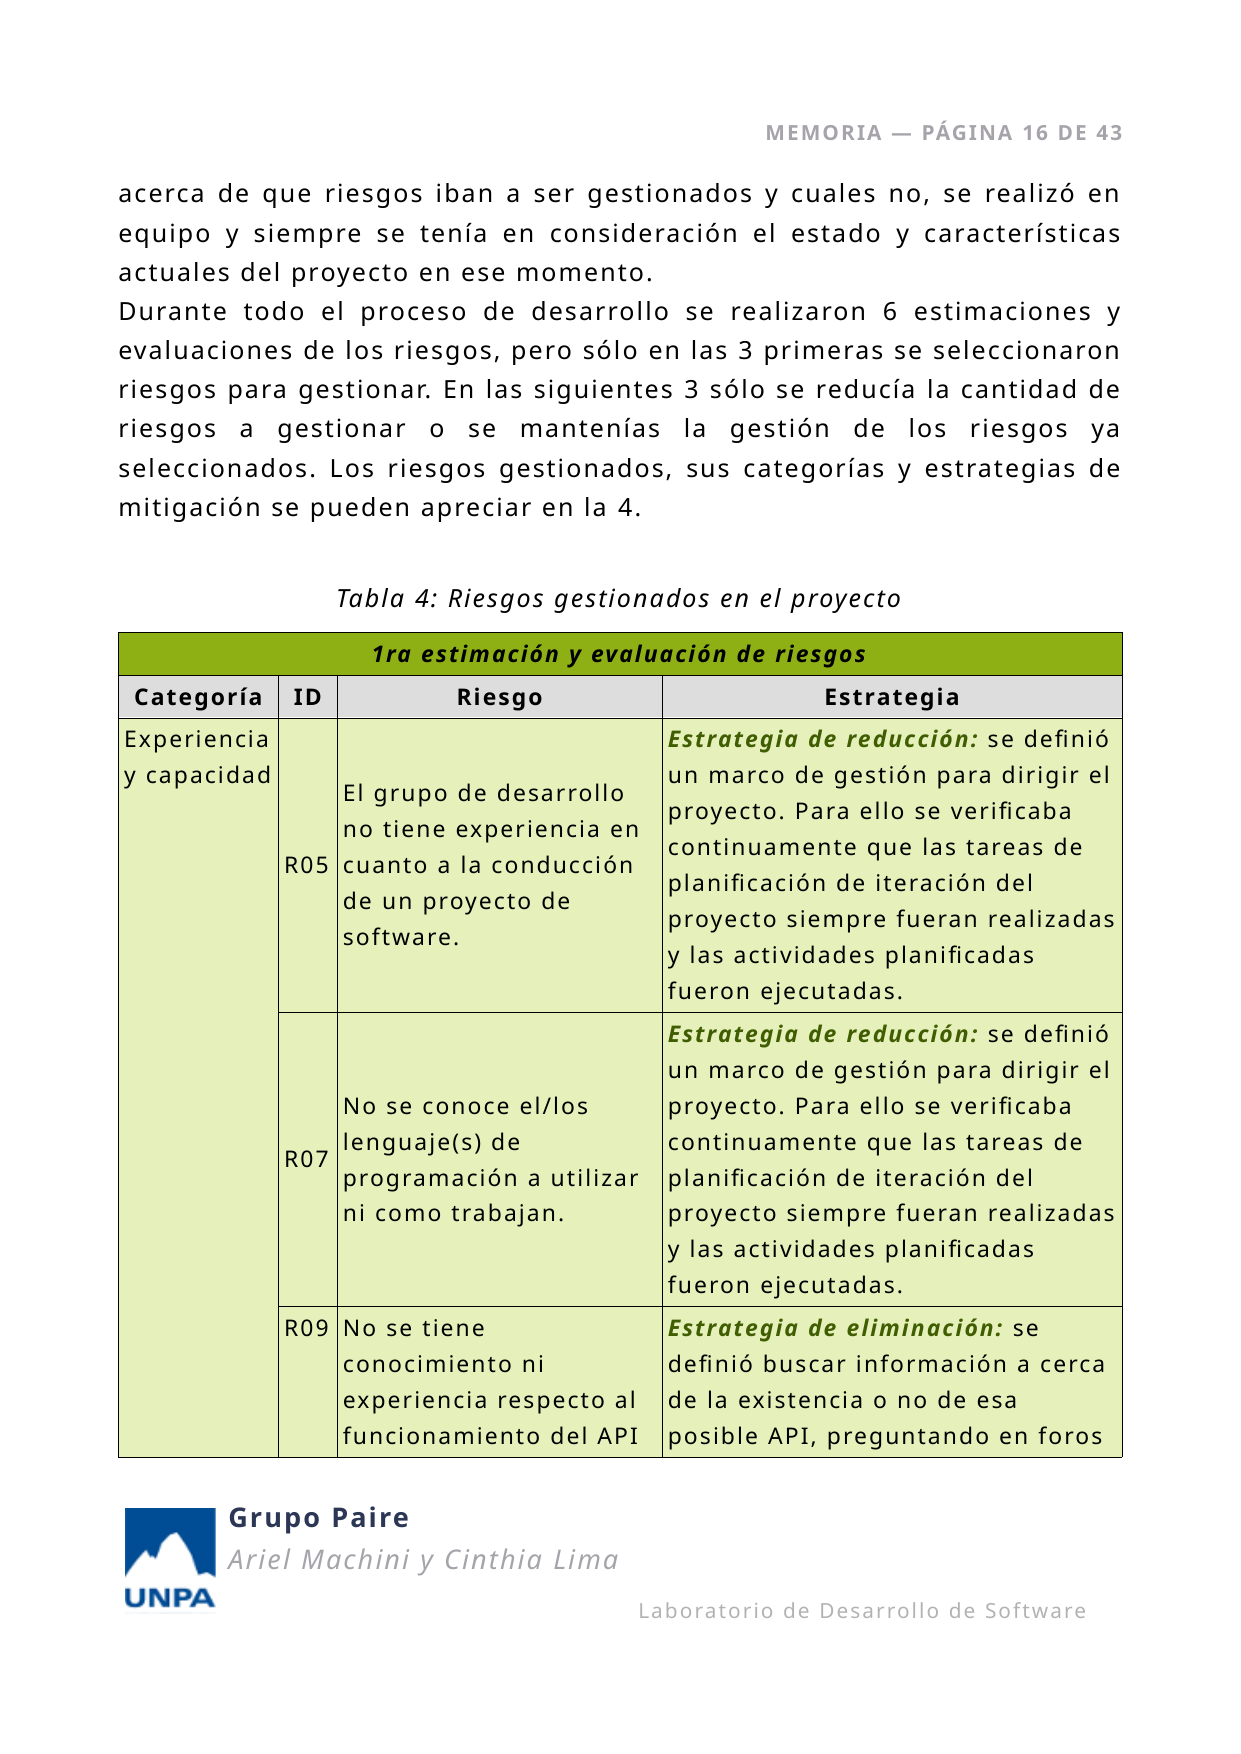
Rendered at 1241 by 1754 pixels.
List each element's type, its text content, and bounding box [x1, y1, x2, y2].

table_cell El grupo de desarrollo no tiene experiencia en cuanto a la conducción de un proyecto de software. [338, 719, 662, 1012]
table_cell R05 [279, 719, 337, 1012]
table_cell R07 [279, 1013, 337, 1306]
table_header 1ra estimación y evaluación de riesgos [119, 633, 1122, 675]
table_cell R09 [279, 1307, 337, 1457]
table_cell No se conoce el/los lenguaje(s) de programación a utilizar ni como trabajan. [338, 1013, 662, 1306]
table_cell Estrategia de eliminación: se definió buscar información a cerca de la existencia o no de esa posible API, preguntando en foros [663, 1307, 1122, 1457]
table_cell ID [279, 676, 337, 717]
text acerca de que riesgos iban a ser gestionados y cuales no, se realizó en equipo y siempre se tenía en consideración el estado y características actuales del proyecto en ese momento. [118, 176, 1122, 288]
picture [125, 1508, 216, 1614]
table_cell Experiencia y capacidad [119, 719, 278, 1457]
table_cell Estrategia de reducción: se definió un marco de gestión para dirigir el proyecto. Para ello se verificaba continuamente que las tareas de planificación de iteración del proyecto siempre fueran realizadas y las actividades planificadas fueron ejecutadas. [663, 719, 1122, 1012]
table_cell Riesgo [338, 676, 662, 717]
table_cell Categoría [119, 676, 278, 717]
table_cell Estrategia [663, 676, 1122, 717]
text Tabla 4: Riesgos gestionados en el proyecto [118, 580, 1122, 614]
table_cell Estrategia de reducción: se definió un marco de gestión para dirigir el proyecto. Para ello se verificaba continuamente que las tareas de planificación de iteración del proyecto siempre fueran realizadas y las actividades planificadas fueron ejecutadas. [663, 1013, 1122, 1306]
text Durante todo el proceso de desarrollo se realizaron 6 estimaciones y evaluaciones de los riesgos, pero sólo en las 3 primeras se seleccionaron riesgos para gestionar. En las siguientes 3 sólo se reducía la cantidad de riesgos a gestionar o se mantenías la gestión de los riesgos ya seleccionados. Los riesgos gestionados, sus categorías y estrategias de mitigación se pueden apreciar en la Tabla 4. [118, 293, 1122, 523]
table_cell No se tiene conocimiento ni experiencia respecto al funcionamiento del API [338, 1307, 662, 1457]
